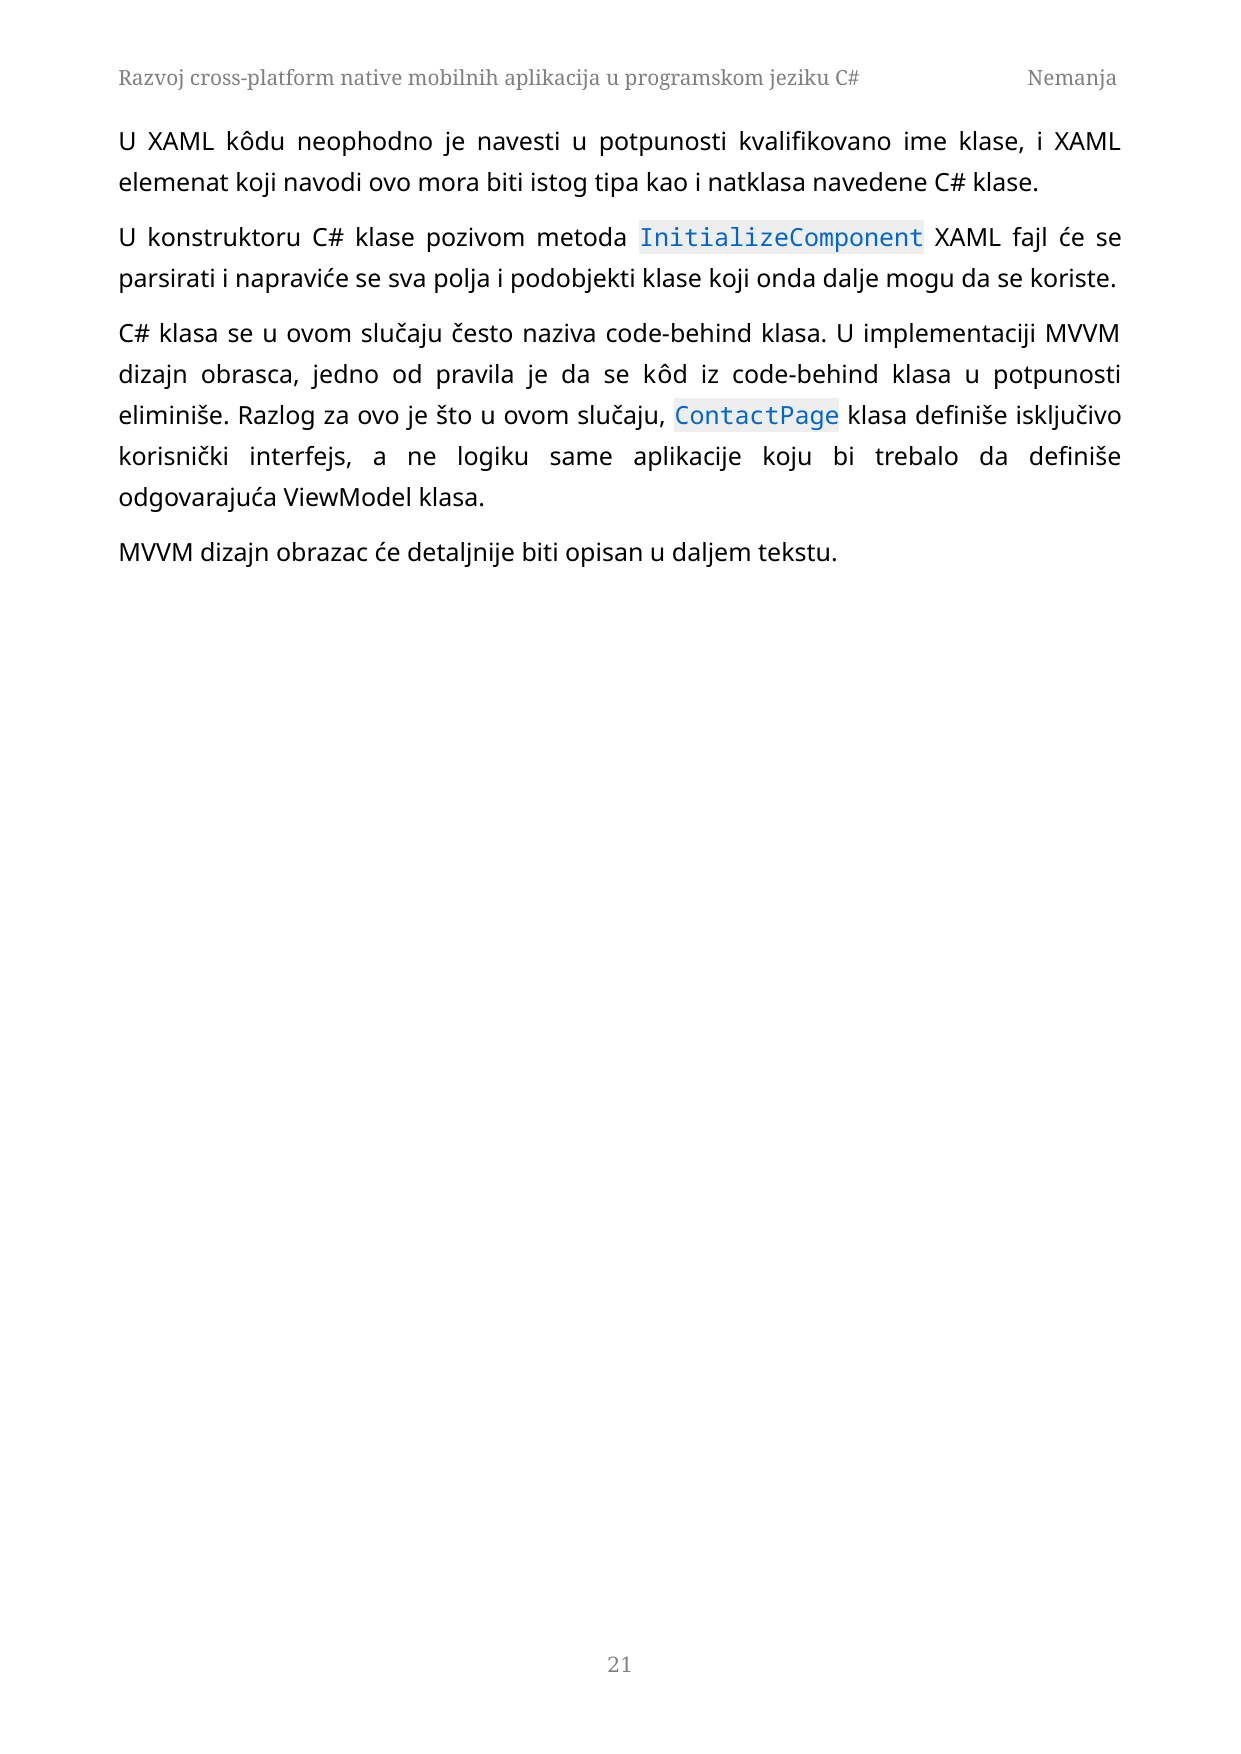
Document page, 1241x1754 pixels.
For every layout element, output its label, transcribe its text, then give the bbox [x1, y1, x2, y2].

text U XAML kôdu neophodno je navesti u potpunosti kvalifikovano ime klase, i XAML elemenat koji navodi ovo mora biti istog tipa kao i natklasa navedene C# klase. [118, 123, 1122, 198]
text MVVM dizajn obrazac će detaljnije biti opisan u daljem tekstu. [118, 534, 1122, 569]
text U konstruktoru C# klase pozivom metoda InitializeComponent XAML fajl će se parsirati i napraviće se sva polja i podobjekti klase koji onda dalje mogu da se koriste. [118, 219, 1122, 294]
text C# klasa se u ovom slučaju često naziva code-behind klasa. U implementaciji MVVM dizajn obrasca, jedno od pravila je da se kôd iz code-behind klasa u potpunosti eliminiše. Razlog za ovo je što u ovom slučaju, ContactPage klasa definiše isključivo korisnički interfejs, a ne logiku same aplikacije koju bi trebalo da definiše odgovarajuća ViewModel klasa. [118, 316, 1122, 513]
